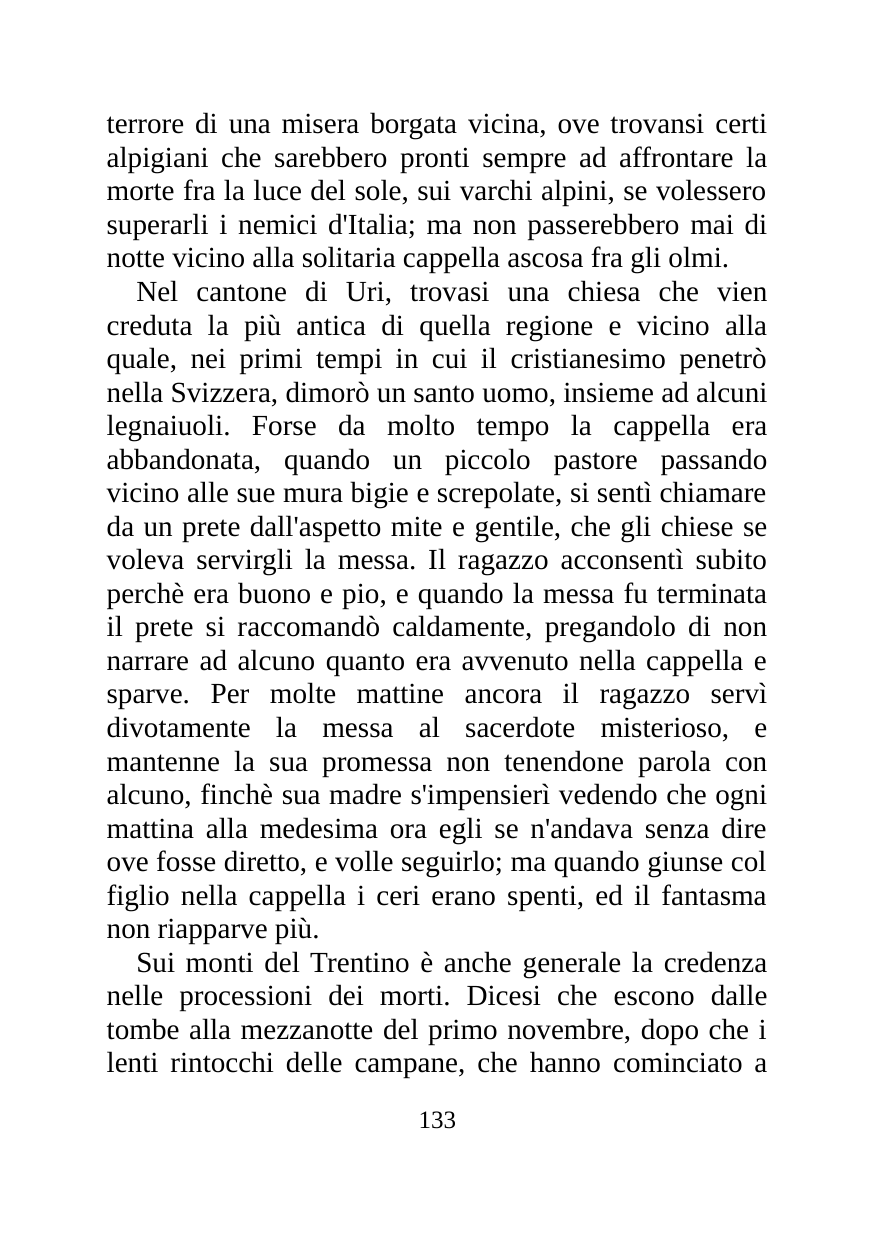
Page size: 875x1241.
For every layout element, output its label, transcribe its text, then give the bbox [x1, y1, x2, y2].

text Nel cantone di Uri, trovasi una chiesa che vien creduta la più antica di quella regione e vicino alla quale, nei primi tempi in cui il cristianesimo penetrò nella Svizzera, dimorò un santo uomo, insieme ad alcuni legnaiuoli. Forse da molto tempo la cappella era abbandonata, quando un piccolo pastore passando vicino alle sue mura bigie e screpolate, si sentì chiamare da un prete dall'aspetto mite e gentile, che gli chiese se voleva servirgli la messa. Il ragazzo acconsentì subito perchè era buono e pio, e quando la messa fu terminata il prete si raccomandò caldamente, pregandolo di non narrare ad alcuno quanto era avvenuto nella cappella e sparve. Per molte mattine ancora il ragazzo servì divotamente la messa al sacerdote misterioso, e mantenne la sua promessa non tenendone parola con alcuno, finchè sua madre s'impensierì vedendo che ogni mattina alla medesima ora egli se n'andava senza dire ove fosse diretto, e volle seguirlo; ma quando giunse col figlio nella cappella i ceri erano spenti, ed il fantasma non riapparve più. [106, 274, 768, 945]
text terrore di una misera borgata vicina, ove trovansi certi alpigiani che sarebbero pronti sempre ad affrontare la morte fra la luce del sole, sui varchi alpini, se volessero superarli i nemici d'Italia; ma non passerebbero mai di notte vicino alla solitaria cappella ascosa fra gli olmi. [106, 106, 768, 274]
text Sui monti del Trentino è anche generale la credenza nelle processioni dei morti. Dicesi che escono dalle tombe alla mezzanotte del primo novembre, dopo che i lenti rintocchi delle campane, che hanno cominciato a [106, 945, 768, 1079]
